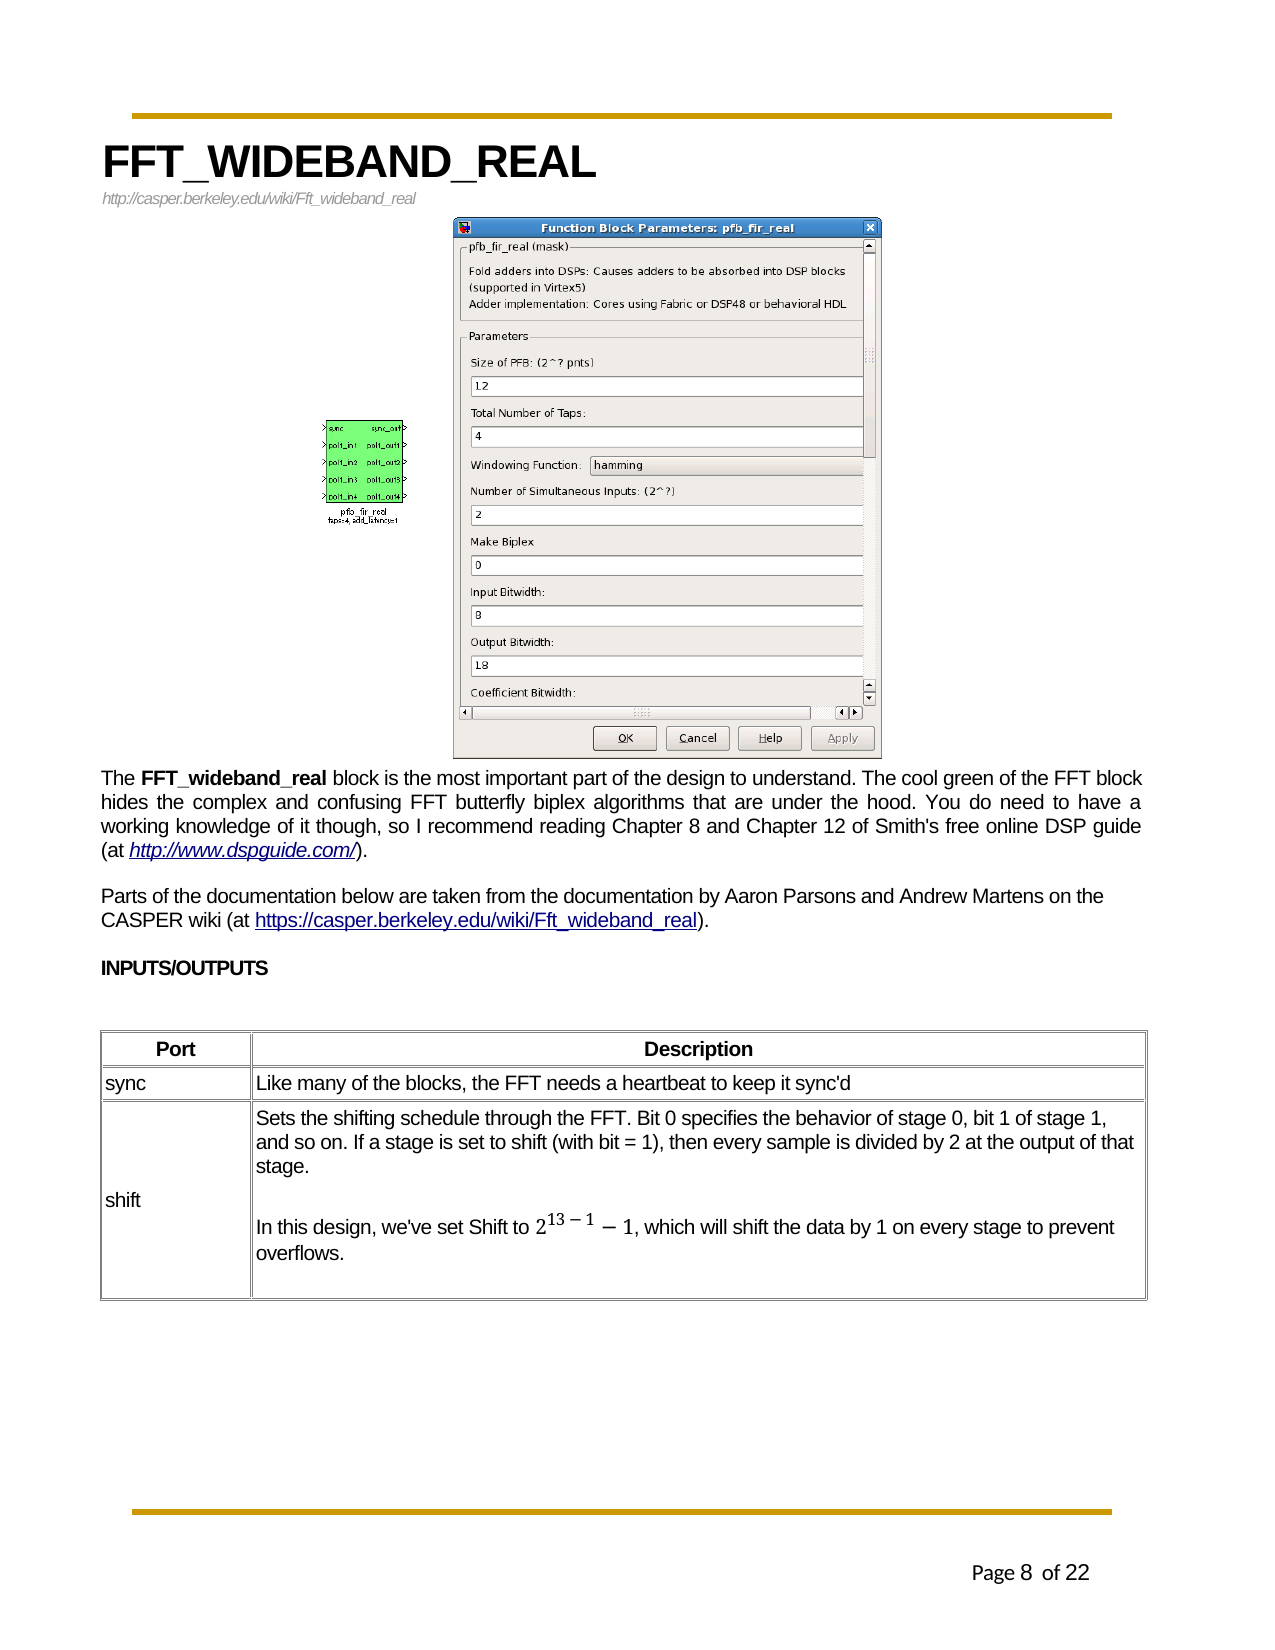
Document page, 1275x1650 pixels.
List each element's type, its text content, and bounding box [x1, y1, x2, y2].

subtitle FFT_WIDEBAND_REAL http://casper.berkeley.edu/wiki/Fft_wideband_real [102, 135, 1149, 208]
text The FFT_wideband_real block is the most important part of the design to understand. The cool green of the FFT block hides the complex and confusing FFT butterfly biplex algorithms that are under the hood. You do need to have a working knowledge of it though, so I recommend reading Chapter 8 and Chapter 12 of Smith's free online DSP guide (at http://www.dspguide.com/). [101, 766, 1143, 861]
table_cell Sets the shifting schedule through the FFT. Bit 0 specifies the behavior of stage 0, bit 1 of stage 1, and so on. If a stage is set to shift (with bit = 1), then every sample is divided by 2 at the output of that stage. In this design, we've set Shift to 213 − 1 − 1, which will shift the data by 1 on every stage to prevent overflows. [251, 1099, 1145, 1298]
table_cell shift [102, 1099, 251, 1298]
table_header Description [251, 1033, 1145, 1065]
table_cell Like many of the blocks, the FFT needs a heartbeat to keep it sync'd [253, 1065, 1145, 1099]
picture [315, 210, 893, 766]
subtitle INPUTS/OUTPUTS [101, 956, 1062, 980]
table_cell sync [102, 1065, 250, 1099]
table_header Port [102, 1033, 251, 1065]
text Parts of the documentation below are taken from the documentation by Aaron Parsons and Andrew Martens on the CASPER wiki (at https://casper.berkeley.edu/wiki/Fft_wideband_real). [101, 884, 1143, 932]
